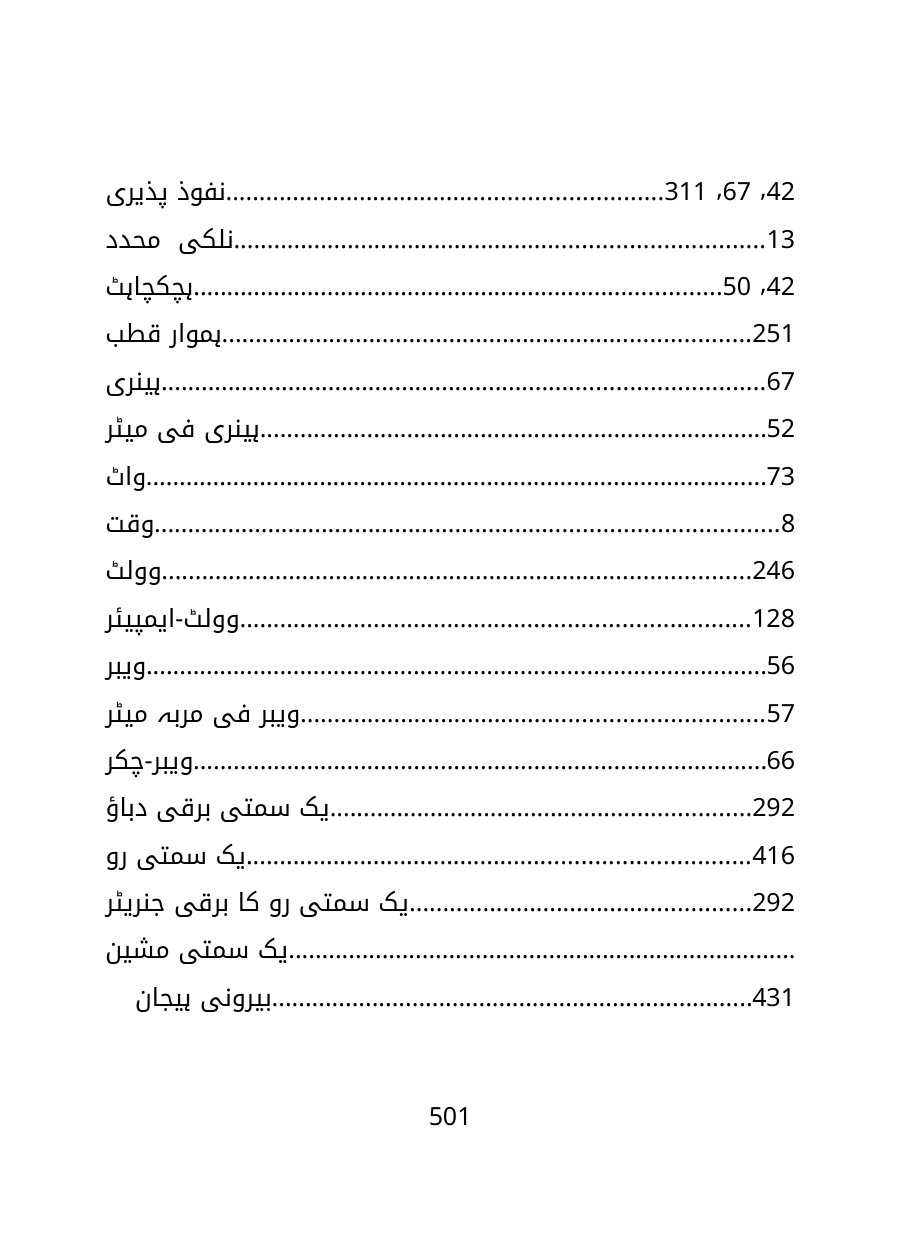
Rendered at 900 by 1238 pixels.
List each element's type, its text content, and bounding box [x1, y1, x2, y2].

text نفوذ پذیری 42, 67, 311 [105, 168, 795, 216]
text وولٹ 246 [105, 548, 795, 595]
text ہینری 67 [105, 358, 795, 406]
text یک سمتی رو کا برقی جنریٹر 292 [105, 879, 795, 927]
text وولٹ-ایمپیئر 128 [105, 595, 795, 642]
text یک سمتی مشین [105, 927, 795, 974]
text ویبر 56 [105, 642, 795, 690]
text بیرونی ہیجان 431 [134, 974, 795, 1022]
text ہینری فی میٹر 52 [105, 406, 795, 453]
text واٹ 73 [105, 453, 795, 500]
text ہموار قطب 251 [105, 311, 795, 358]
text یک سمتی رو 416 [105, 832, 795, 879]
text ویبر فی مربہ میٹر 57 [105, 690, 795, 737]
text یک سمتی برقی دباؤ 292 [105, 785, 795, 832]
text ہچکچاہٹ 42, 50 [105, 263, 795, 311]
text نلکی محدد 13 [105, 216, 795, 263]
text ویبر-چکر 66 [105, 737, 795, 785]
text وقت 8 [105, 500, 795, 548]
